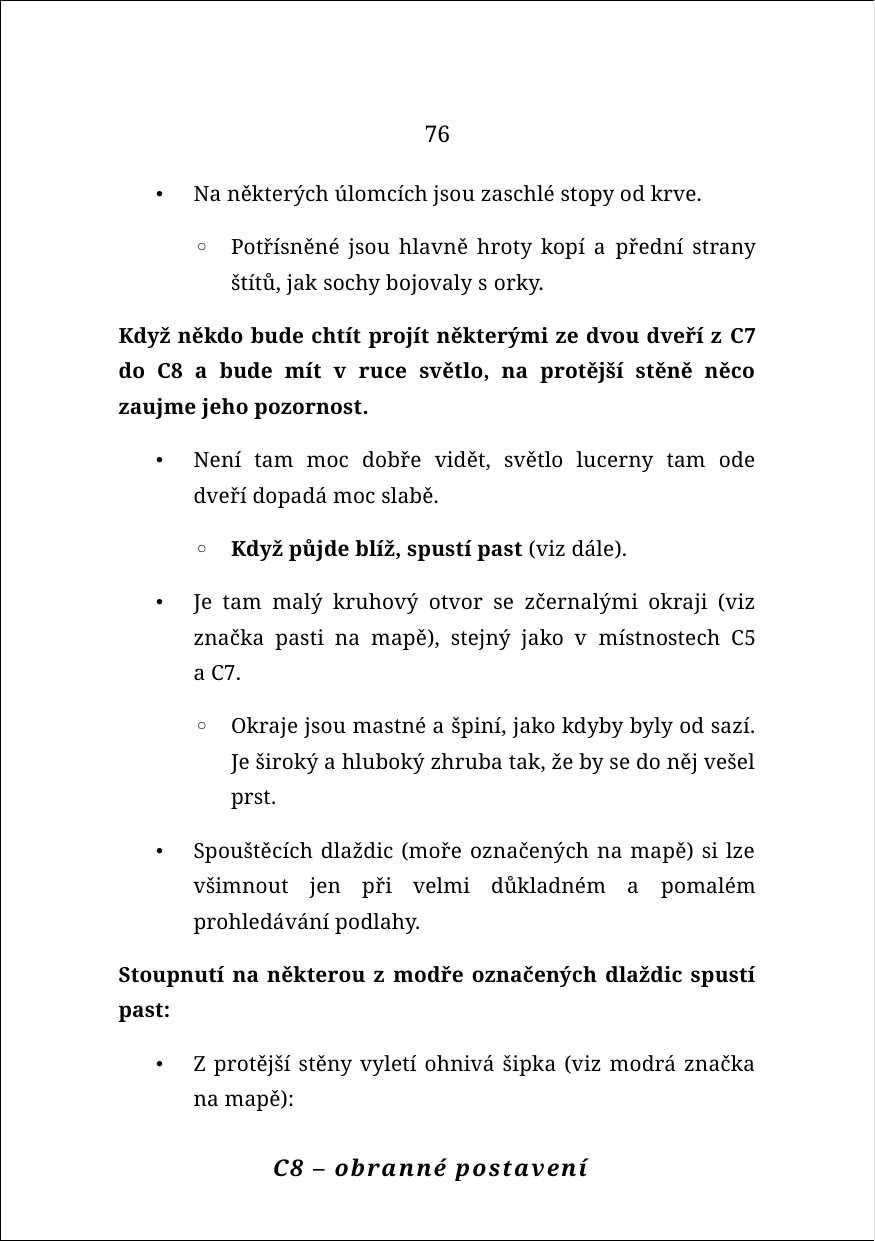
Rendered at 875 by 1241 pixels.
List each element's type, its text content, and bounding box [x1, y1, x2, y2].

list Spouštěcích dlaždic (moře označených na mapě) si lze všimnout jen při velmi důkladném a⁠ pomalém prohledávání podlahy. [156, 836, 756, 935]
list Okraje jsou mastné a⁠ špiní, jako kdyby byly od sazí. Je široký a⁠ hluboký zhruba tak, že by se do něj vešel prst. [193, 711, 756, 811]
list Když půjde blíž, spustí past (viz dále). [193, 534, 756, 562]
list Na některých úlomcích jsou zaschlé stopy od krve. [156, 179, 756, 207]
text Když někdo bude chtít projít některými ze dvou dveří z⁠ C7 do C8 a⁠ bude mít v⁠ ruce světlo, na protější stěně něco zaujme jeho pozornost. [118, 321, 756, 420]
list Není tam moc dobře vidět, světlo lucerny tam ode dveří dopadá moc slabě. [156, 445, 756, 509]
list Z⁠ protější stěny vyletí ohnivá šipka (viz modrá značka na mapě): [156, 1049, 756, 1113]
list Je tam malý kruhový otvor se zčernalými okraji (viz značka pasti na mapě), stejný jako v⁠ místnostech C5 a⁠ C7. [156, 587, 756, 687]
list Potřísněné jsou hlavně hroty kopí a⁠ přední strany štítů, jak sochy bojovaly s⁠ orky. [193, 232, 756, 296]
text Stoupnutí na některou z⁠ modře označených dlaždic spustí past: [118, 960, 756, 1024]
